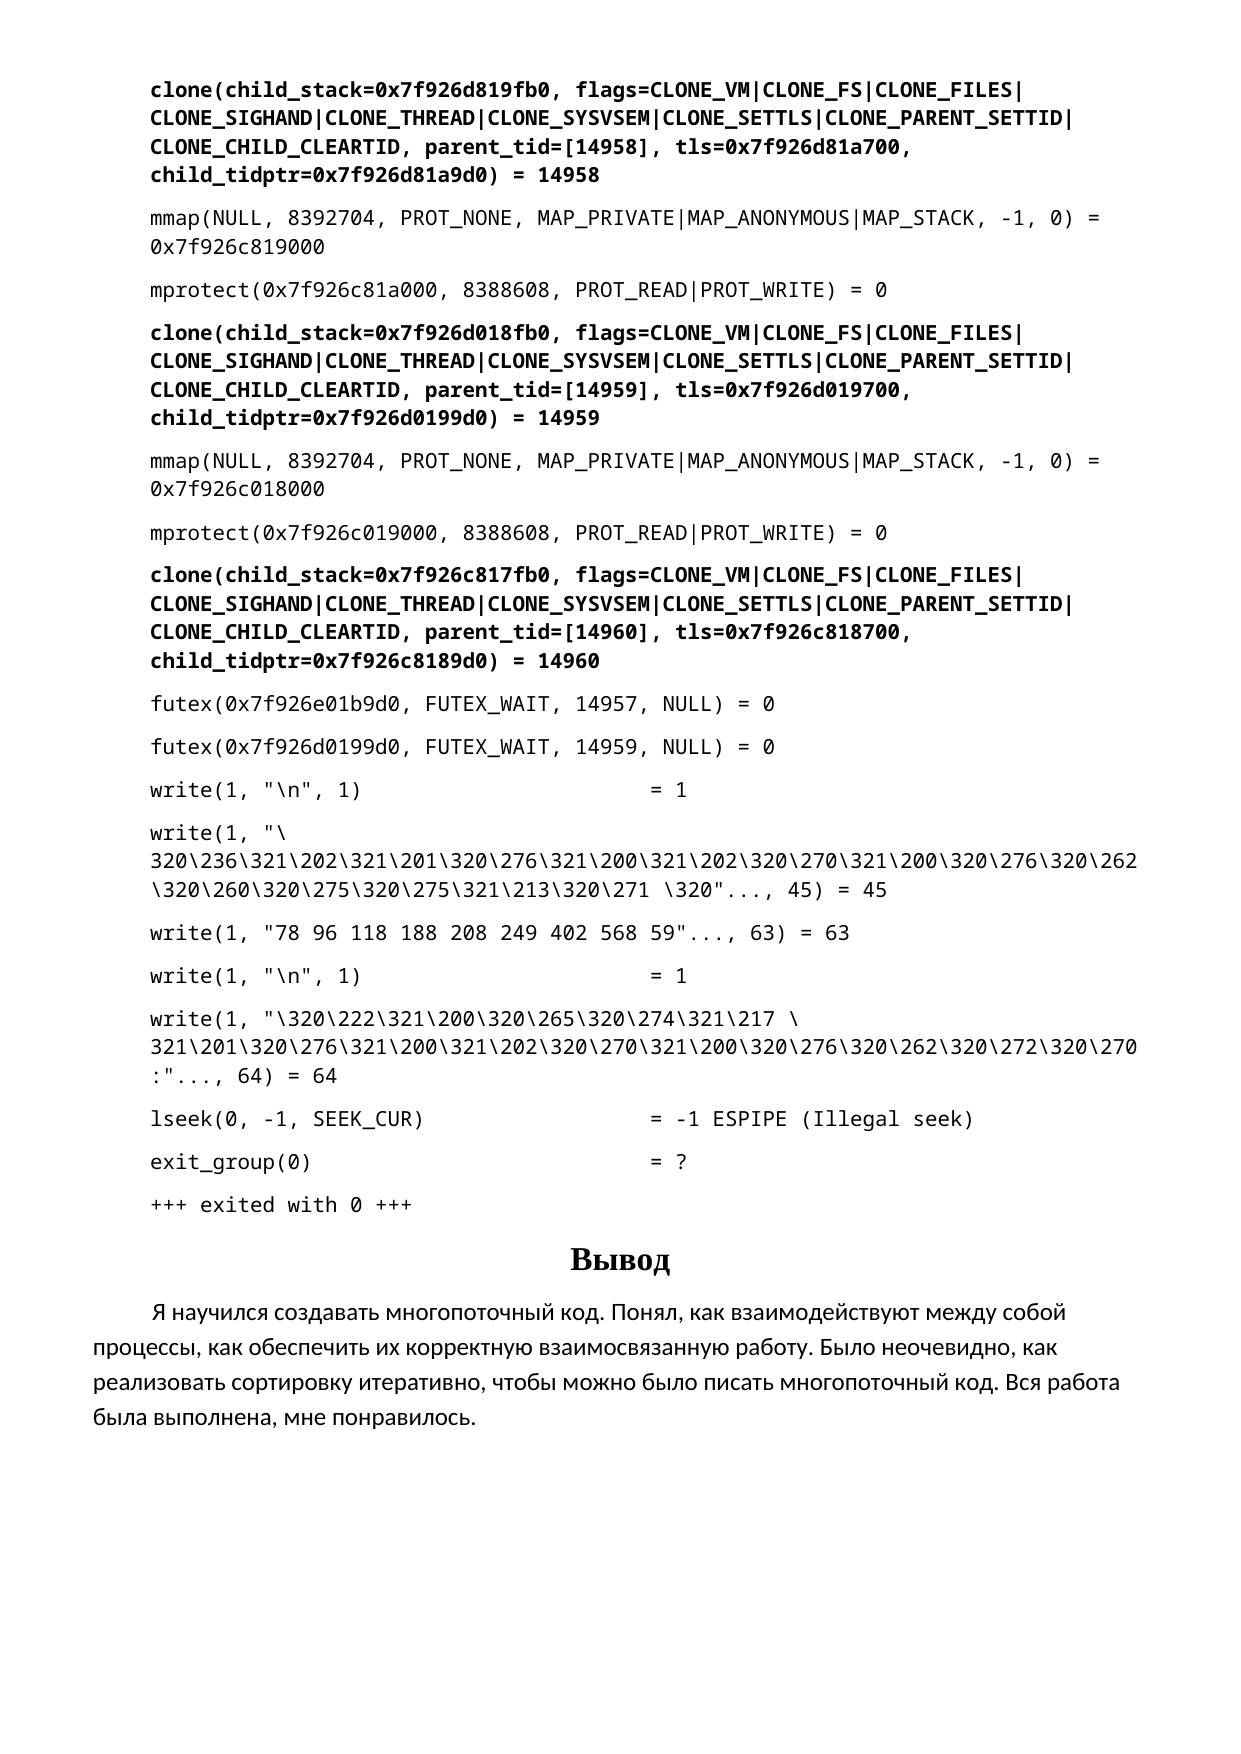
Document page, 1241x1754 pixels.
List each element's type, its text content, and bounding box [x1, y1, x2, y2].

text exit_group(0) = ? [150, 1147, 1147, 1175]
text write(1, "\n", 1) = 1 [150, 961, 1147, 989]
text clone(child_stack=0x7f926c817fb0, flags=CLONE_VM|CLONE_FS|CLONE_FILES|CLONE_SIGHAND|CLONE_THREAD|CLONE_SYSVSEM|CLONE_SETTLS|CLONE_PARENT_SETTID|CLONE_CHILD_CLEARTID, parent_tid=[14960], tls=0x7f926c818700, child_tidptr=0x7f926c8189d0) = 14960 [150, 561, 1147, 674]
text futex(0x7f926e01b9d0, FUTEX_WAIT, 14957, NULL) = 0 [150, 689, 1147, 717]
text mprotect(0x7f926c81a000, 8388608, PROT_READ|PROT_WRITE) = 0 [150, 275, 1147, 303]
text write(1, "\320\222\321\200\320\265\320\274\321\217 \321\201\320\276\321\200\321\202\320\270\321\200\320\276\320\262\320\272\320\270:"..., 64) = 64 [150, 1004, 1147, 1089]
text write(1, "\320\236\321\202\321\201\320\276\321\200\321\202\320\270\321\200\320\276\320\262\320\260\320\275\320\275\321\213\320\271 \320"..., 45) = 45 [150, 818, 1147, 903]
text mmap(NULL, 8392704, PROT_NONE, MAP_PRIVATE|MAP_ANONYMOUS|MAP_STACK, -1, 0) = 0x7f926c018000 [150, 446, 1147, 503]
text clone(child_stack=0x7f926d018fb0, flags=CLONE_VM|CLONE_FS|CLONE_FILES|CLONE_SIGHAND|CLONE_THREAD|CLONE_SYSVSEM|CLONE_SETTLS|CLONE_PARENT_SETTID|CLONE_CHILD_CLEARTID, parent_tid=[14959], tls=0x7f926d019700, child_tidptr=0x7f926d0199d0) = 14959 [150, 318, 1147, 432]
text mmap(NULL, 8392704, PROT_NONE, MAP_PRIVATE|MAP_ANONYMOUS|MAP_STACK, -1, 0) = 0x7f926c819000 [150, 203, 1147, 260]
text clone(child_stack=0x7f926d819fb0, flags=CLONE_VM|CLONE_FS|CLONE_FILES|CLONE_SIGHAND|CLONE_THREAD|CLONE_SYSVSEM|CLONE_SETTLS|CLONE_PARENT_SETTID|CLONE_CHILD_CLEARTID, parent_tid=[14958], tls=0x7f926d81a700, child_tidptr=0x7f926d81a9d0) = 14958 [150, 75, 1147, 189]
text write(1, "\n", 1) = 1 [150, 775, 1147, 803]
text mprotect(0x7f926c019000, 8388608, PROT_READ|PROT_WRITE) = 0 [150, 518, 1147, 546]
text futex(0x7f926d0199d0, FUTEX_WAIT, 14959, NULL) = 0 [150, 732, 1147, 760]
text write(1, "78 96 118 188 208 249 402 568 59"..., 63) = 63 [150, 918, 1147, 946]
text Вывод [93, 1239, 1147, 1277]
text Я научился создавать многопоточный код. Понял, как взаимодействуют между собой процессы, как обеспечить их корректную взаимосвязанную работу. Было неочевидно, как реализовать сортировку итеративно, чтобы можно было писать многопоточный код. Вся работа была выполнена, мне понравилось. [93, 1296, 1147, 1431]
text +++ exited with 0 +++ [150, 1190, 1147, 1218]
text lseek(0, -1, SEEK_CUR) = -1 ESPIPE (Illegal seek) [150, 1104, 1147, 1132]
